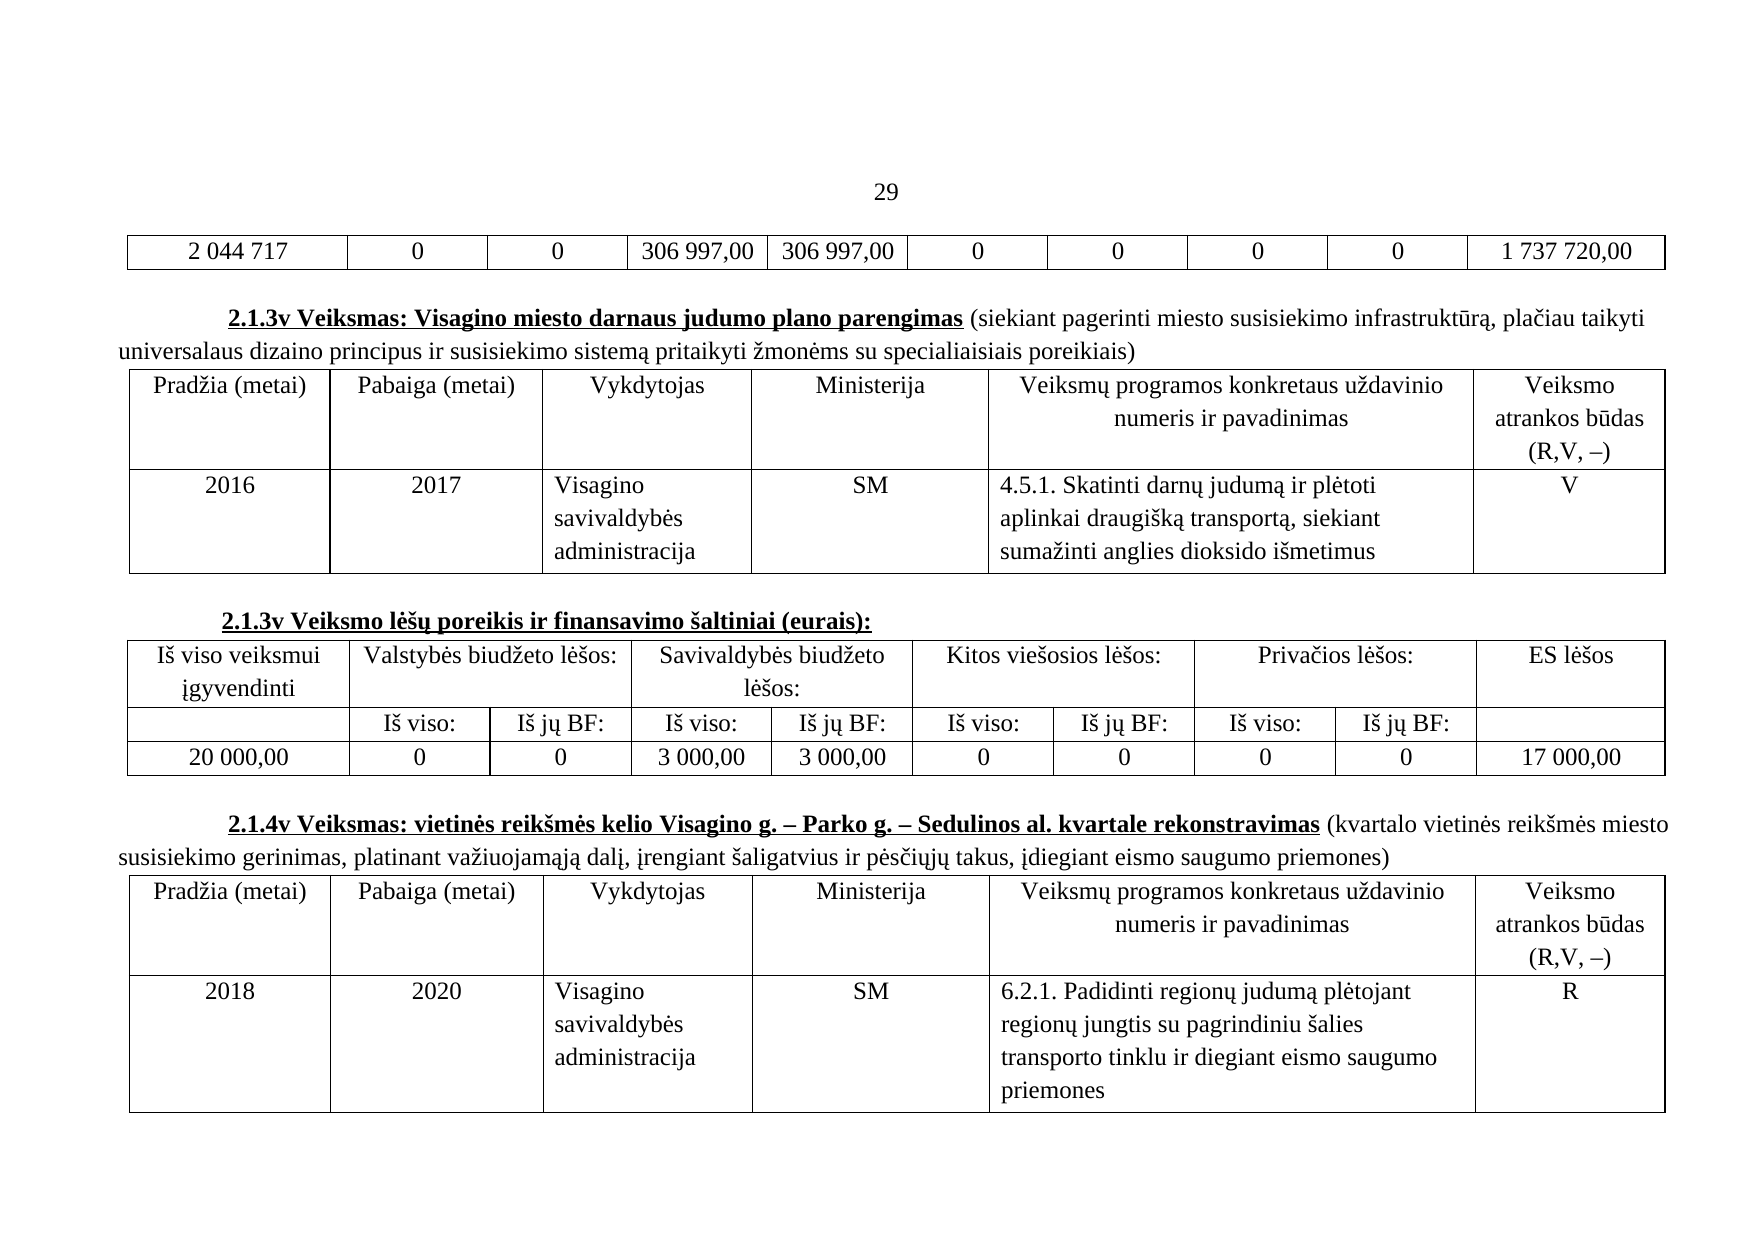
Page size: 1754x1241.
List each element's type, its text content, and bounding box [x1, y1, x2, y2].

text 2.1.3v Veiksmo lėšų poreikis ir finansavimo šaltiniai (eurais): [118, 606, 1654, 635]
table_cell 1 737 720,00 [1468, 236, 1664, 269]
table_header Iš viso veiksmui įgyvendinti [128, 641, 349, 707]
table_cell 0 [348, 236, 487, 269]
table_cell 0 [491, 742, 631, 775]
text 2.1.3v Veiksmas: Visagino miesto darnaus judumo plano parengimas (siekiant pagerinti miesto susisiekimo infrastruktūrą, plačiau taikyti universalaus dizaino principus ir susisiekimo sistemą pritaikyti žmonėms su specialiaisiais poreikiais) [118, 303, 1754, 364]
table_cell 2020 [331, 976, 543, 1112]
table_cell 0 [913, 742, 1053, 775]
table_cell 17 000,00 [1477, 742, 1664, 775]
table_header Kitos viešosios lėšos: [913, 641, 1194, 707]
table_cell 3 000,00 [632, 742, 771, 775]
table_cell 6.2.1. Padidinti regionų judumą plėtojant regionų jungtis su pagrindiniu šalies transporto tinklu ir diegiant eismo saugumo priemones [990, 976, 1475, 1112]
table_cell R [1476, 976, 1664, 1112]
table_cell 0 [488, 236, 627, 269]
table_cell 0 [1054, 742, 1194, 775]
table_header Vykdytojas [543, 370, 751, 469]
text 2.1.4v Veiksmas: vietinės reikšmės kelio Visagino g. – Parko g. – Sedulinos al. kvartale rekonstravimas (kvartalo vietinės reikšmės miesto susisiekimo gerinimas, platinant važiuojamąją dalį, įrengiant šaligatvius ir pėsčiųjų takus, įdiegiant eismo saugumo priemones) [118, 809, 1754, 871]
table_cell 4.5.1. Skatinti darnų judumą ir plėtoti aplinkai draugišką transportą, siekiant sumažinti anglies dioksido išmetimus [989, 470, 1473, 572]
table_cell 0 [1188, 236, 1327, 269]
table_cell [128, 708, 349, 741]
table_cell 2 044 717 [128, 236, 347, 269]
table_header Pradžia (metai) [130, 876, 330, 975]
table_cell 0 [1195, 742, 1335, 775]
table_cell 0 [1336, 742, 1476, 775]
table_header Pradžia (metai) [130, 370, 329, 469]
table_header Pabaiga (metai) [331, 370, 542, 469]
table_header Veiksmo atrankos būdas (R,V, –) [1476, 876, 1664, 975]
table_cell Iš viso: [350, 708, 489, 741]
table_cell Iš jų BF: [491, 708, 631, 741]
table_cell 0 [350, 742, 489, 775]
table_cell [1477, 708, 1664, 741]
table_header Veiksmų programos konkretaus uždavinio numeris ir pavadinimas [989, 370, 1473, 469]
table_cell 2016 [130, 470, 329, 572]
table_cell 0 [1048, 236, 1187, 269]
table_cell V [1474, 470, 1664, 572]
table_cell 3 000,00 [772, 742, 912, 775]
table_cell 0 [908, 236, 1047, 269]
table_cell Iš jų BF: [1336, 708, 1476, 741]
table_cell Iš jų BF: [772, 708, 912, 741]
table_header Savivaldybės biudžeto lėšos: [632, 641, 912, 707]
table_cell SM [753, 976, 989, 1112]
table_cell 306 997,00 [768, 236, 907, 269]
table_header Vykdytojas [544, 876, 752, 975]
table_header Privačios lėšos: [1195, 641, 1476, 707]
table_cell Iš viso: [632, 708, 771, 741]
table_cell 0 [1328, 236, 1467, 269]
table_cell 306 997,00 [628, 236, 767, 269]
table_cell Visagino savivaldybės administracija [544, 976, 752, 1112]
table_cell Visagino savivaldybės administracija [543, 470, 751, 572]
table_cell 2017 [331, 470, 542, 572]
table_cell Iš viso: [913, 708, 1053, 741]
table_cell 2018 [130, 976, 330, 1112]
table_header Veiksmo atrankos būdas (R,V, –) [1474, 370, 1664, 469]
table_header Ministerija [752, 370, 988, 469]
table_header Veiksmų programos konkretaus uždavinio numeris ir pavadinimas [990, 876, 1475, 975]
table_cell 20 000,00 [128, 742, 349, 775]
table_cell SM [752, 470, 988, 572]
table_cell Iš viso: [1195, 708, 1335, 741]
table_header Pabaiga (metai) [331, 876, 543, 975]
table_header ES lėšos [1477, 641, 1664, 707]
table_header Ministerija [753, 876, 989, 975]
table_header Valstybės biudžeto lėšos: [350, 641, 631, 707]
table_cell Iš jų BF: [1054, 708, 1194, 741]
